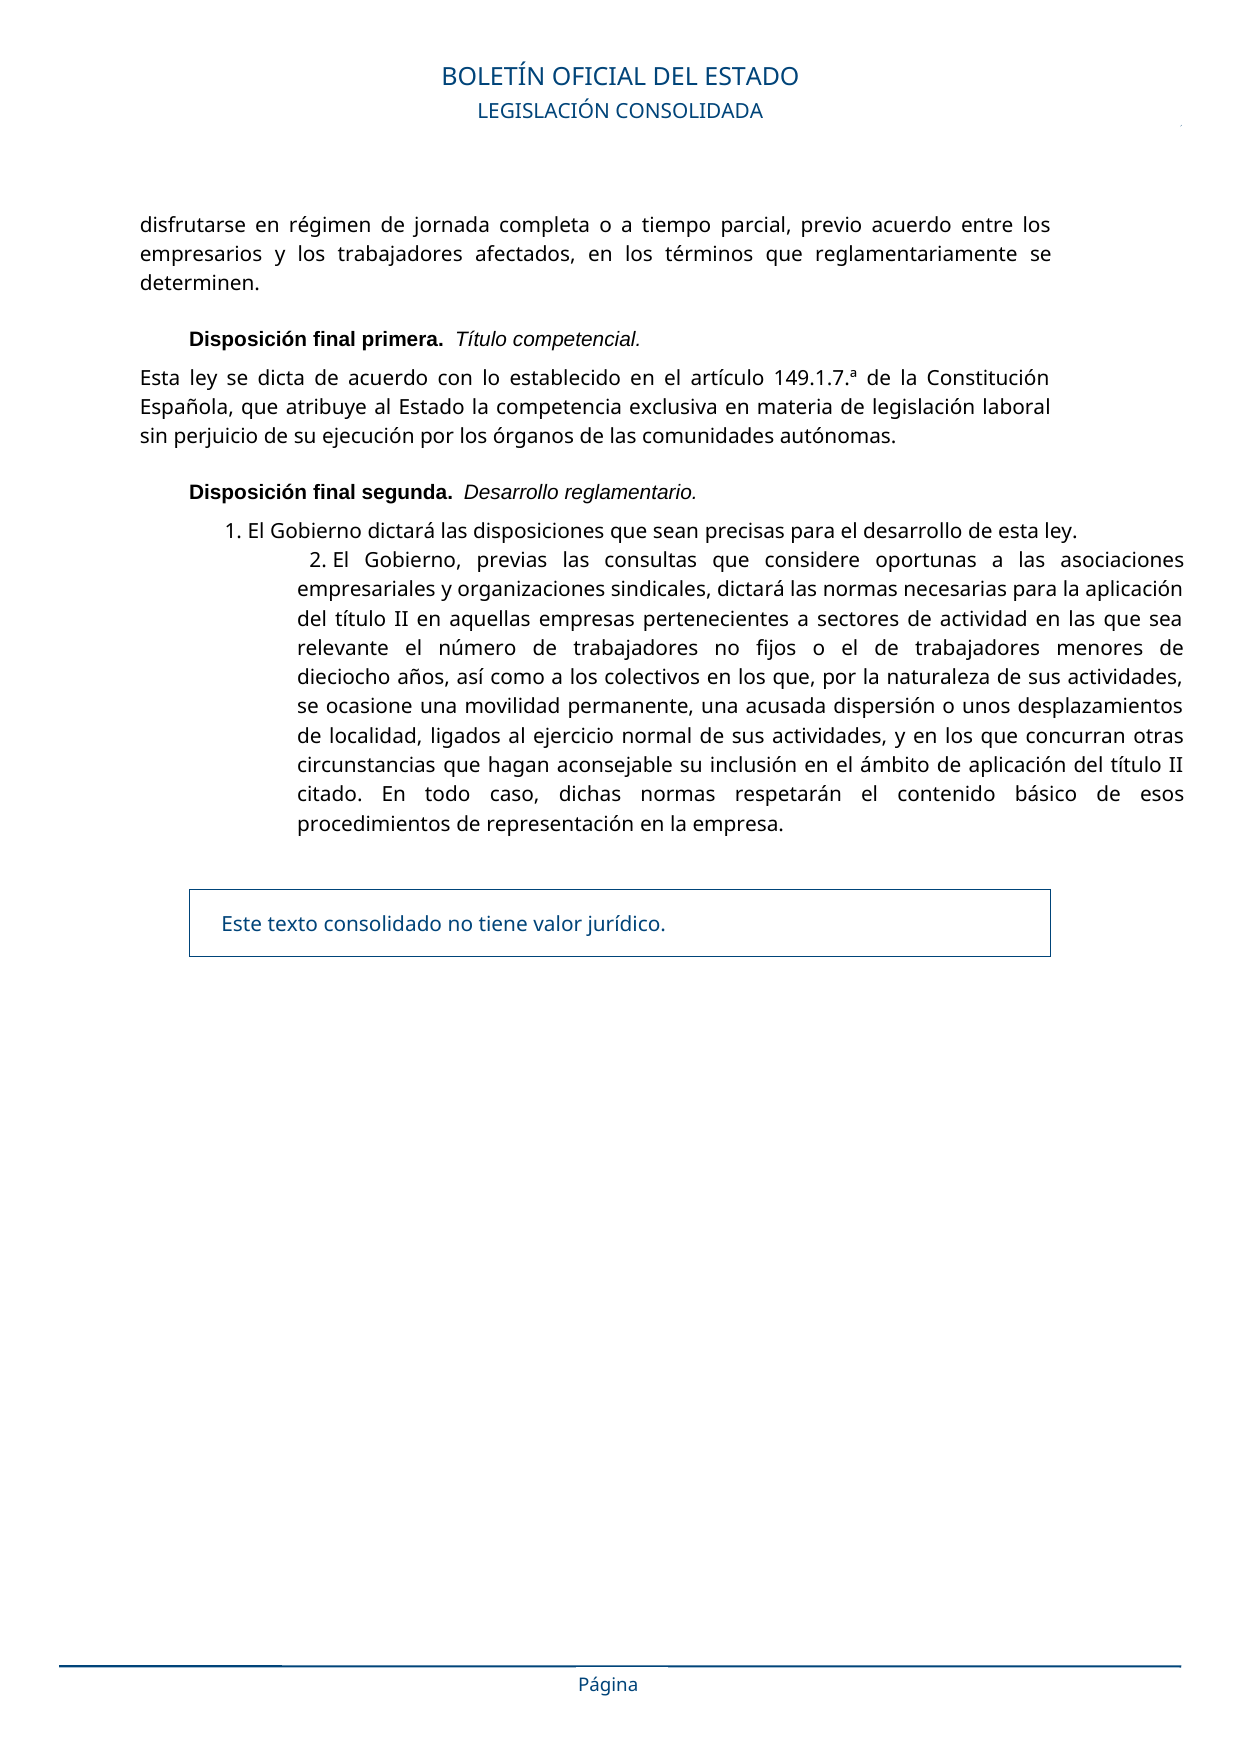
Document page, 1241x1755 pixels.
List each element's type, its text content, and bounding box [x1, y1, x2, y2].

text Este texto consolidado no tiene valor jurídico. [221, 909, 1050, 937]
text Esta ley se dicta de acuerdo con lo establecido en el artículo 149.1.7.ª de la Constitución Española, que atribuye al Estado la competencia exclusiva en materia de legislación laboral sin perjuicio de su ejecución por los órganos de las comunidades autónomas. [139, 363, 1052, 450]
list El Gobierno dictará las disposiciones que sean precisas para el desarrollo de esta ley. [224, 516, 1184, 544]
text Disposición final primera. Título competencial. [189, 327, 1184, 351]
text Disposición final segunda. Desarrollo reglamentario. [189, 479, 1184, 503]
list El Gobierno, previas las consultas que considere oportunas a las asociaciones empresariales y organizaciones sindicales, dictará las normas necesarias para la aplicación del título II en aquellas empresas pertenecientes a sectores de actividad en las que sea relevante el número de trabajadores no fijos o el de trabajadores menores de dieciocho años, así como a los colectivos en los que, por la naturaleza de sus actividades, se ocasione una movilidad permanente, una acusada dispersión o unos desplazamientos de localidad, ligados al ejercicio normal de sus actividades, y en los que concurran otras circunstancias que hagan aconsejable su inclusión en el ámbito de aplicación del título II citado. En todo caso, dichas normas respetarán el contenido básico de esos procedimientos de representación en la empresa. [274, 545, 1184, 837]
text disfrutarse en régimen de jornada completa o a tiempo parcial, previo acuerdo entre los empresarios y los trabajadores afectados, en los términos que reglamentariamente se determinen. [139, 210, 1052, 297]
